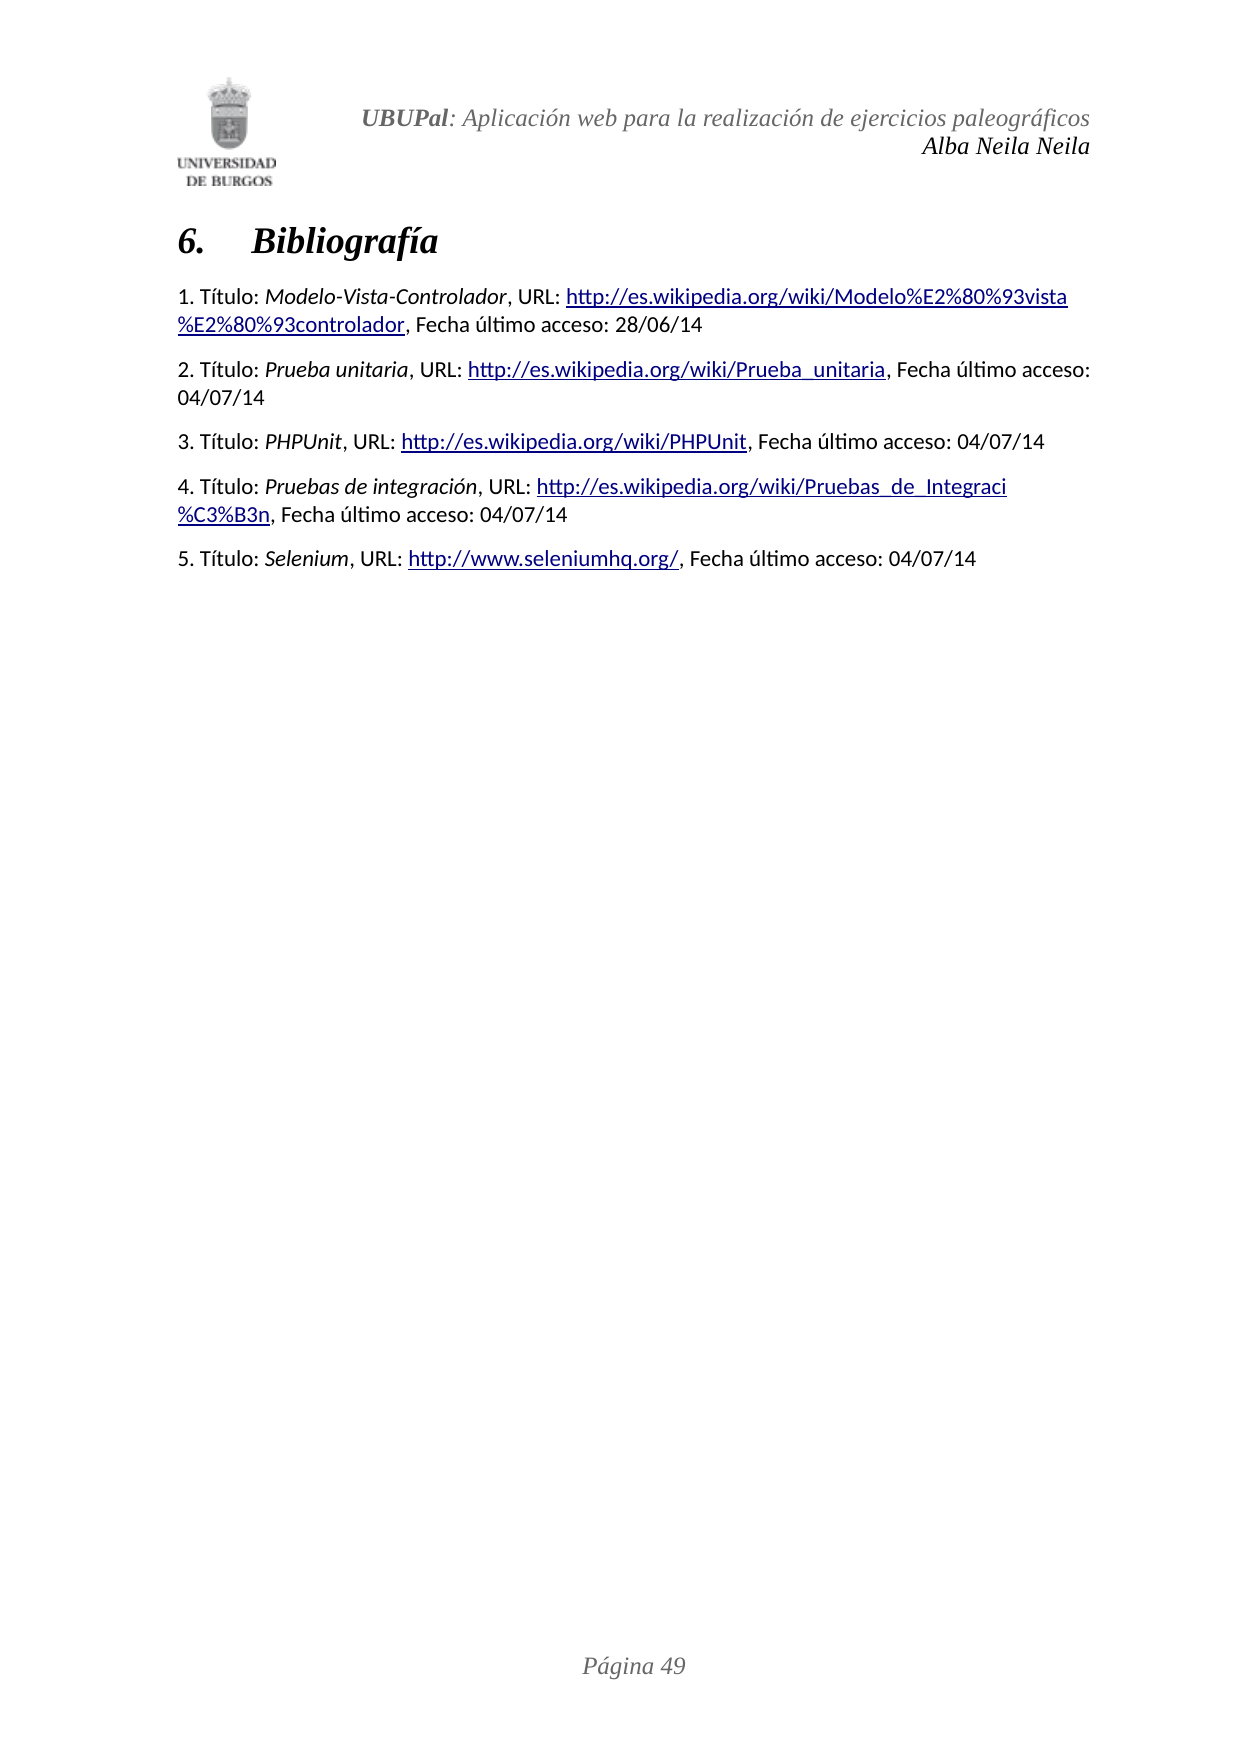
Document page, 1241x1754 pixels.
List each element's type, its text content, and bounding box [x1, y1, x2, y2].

text 1. Título: Modelo-Vista-Controlador, URL: http://es.wikipedia.org/wiki/Modelo%E2%80%93vista%E2%80%93controlador, Fecha último acceso: 28/06/14 [177, 282, 1092, 338]
picture [177, 77, 276, 186]
text 5. Título: Selenium, URL: http://www.seleniumhq.org/, Fecha último acceso: 04/07/14 [177, 544, 1092, 572]
subtitle Bibliografía [177, 218, 1092, 261]
text 2. Título: Prueba unitaria, URL: http://es.wikipedia.org/wiki/Prueba_unitaria, Fecha último acceso: 04/07/14 [177, 355, 1092, 411]
text 3. Título: PHPUnit, URL: http://es.wikipedia.org/wiki/PHPUnit, Fecha último acceso: 04/07/14 [177, 427, 1092, 455]
text 4. Título: Pruebas de integración, URL: http://es.wikipedia.org/wiki/Pruebas_de_Integraci%C3%B3n, Fecha último acceso: 04/07/14 [177, 472, 1092, 528]
